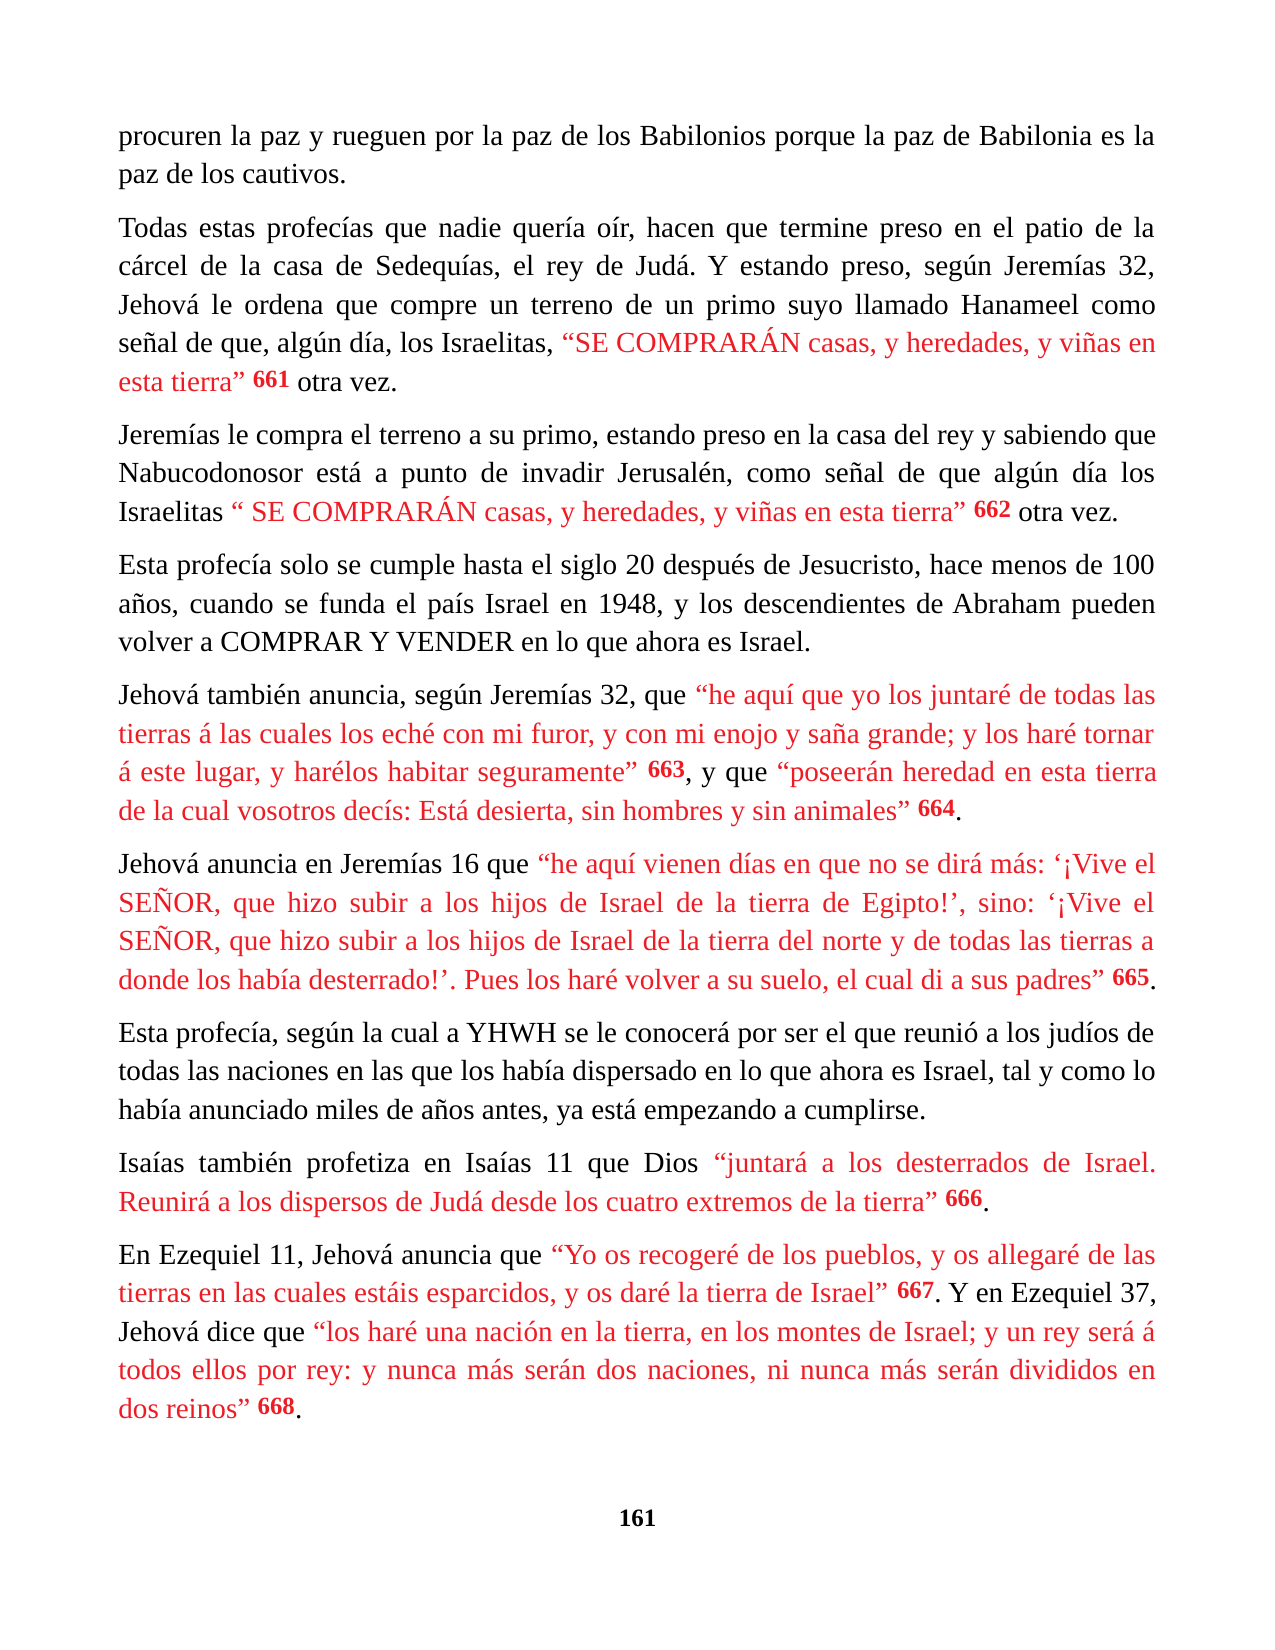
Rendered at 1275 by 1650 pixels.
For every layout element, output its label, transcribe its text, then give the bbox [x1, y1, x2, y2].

text Jehová anuncia en Jeremías 16 que “he aquí vienen días en que no se dirá más: ‘¡Vive el SEÑOR, que hizo subir a los hijos de Israel de la tierra de Egipto!’, sino: ‘¡Vive el SEÑOR, que hizo subir a los hijos de Israel de la tierra del norte y de todas las tierras a donde los había desterrado!’. Pues los haré volver a su suelo, el cual di a sus padres” . [118, 846, 1157, 995]
text procuren la paz y rueguen por la paz de los Babilonios porque la paz de Babilonia es la paz de los cautivos. [118, 118, 1157, 190]
text Esta profecía, según la cual a YHWH se le conocerá por ser el que reunió a los judíos de todas las naciones en las que los había dispersado en lo que ahora es Israel, tal y como lo había anunciado miles de años antes, ya está empezando a cumplirse. [118, 1015, 1157, 1126]
text Jehová también anuncia, según Jeremías 32, que “he aquí que yo los juntaré de todas las tierras á las cuales los eché con mi furor, y con mi enojo y saña grande; y los haré tornar á este lugar, y harélos habitar seguramente” , y que “poseerán heredad en esta tierra de la cual vosotros decís: Está desierta, sin hombres y sin animales” . [118, 677, 1157, 827]
text Jeremías le compra el terreno a su primo, estando preso en la casa del rey y sabiendo que Nabucodonosor está a punto de invadir Jerusalén, como señal de que algún día los Israelitas “ SE COMPRARÁN casas, y heredades, y viñas en esta tierra” otra vez. [118, 417, 1157, 528]
text Todas estas profecías que nadie quería oír, hacen que termine preso en el patio de la cárcel de la casa de Sedequías, el rey de Judá. Y estando preso, según Jeremías 32, Jehová le ordena que compre un terreno de un primo suyo llamado Hanameel como señal de que, algún día, los Israelitas, “SE COMPRARÁN casas, y heredades, y viñas en esta tierra” otra vez. [118, 210, 1157, 397]
text Isaías también profetiza en Isaías 11 que Dios “juntará a los desterrados de Israel. Reunirá a los dispersos de Judá desde los cuatro extremos de la tierra” . [118, 1145, 1157, 1217]
text Esta profecía solo se cumple hasta el siglo 20 después de Jesucristo, hace menos de 100 años, cuando se funda el país Israel en 1948, y los descendientes de Abraham pueden volver a COMPRAR Y VENDER en lo que ahora es Israel. [118, 547, 1157, 658]
text En Ezequiel 11, Jehová anuncia que “Yo os recogeré de los pueblos, y os allegaré de las tierras en las cuales estáis esparcidos, y os daré la tierra de Israel” . Y en Ezequiel 37, Jehová dice que “los haré una nación en la tierra, en los montes de Israel; y un rey será á todos ellos por rey: y nunca más serán dos naciones, ni nunca más serán divididos en dos reinos” . [118, 1237, 1157, 1424]
